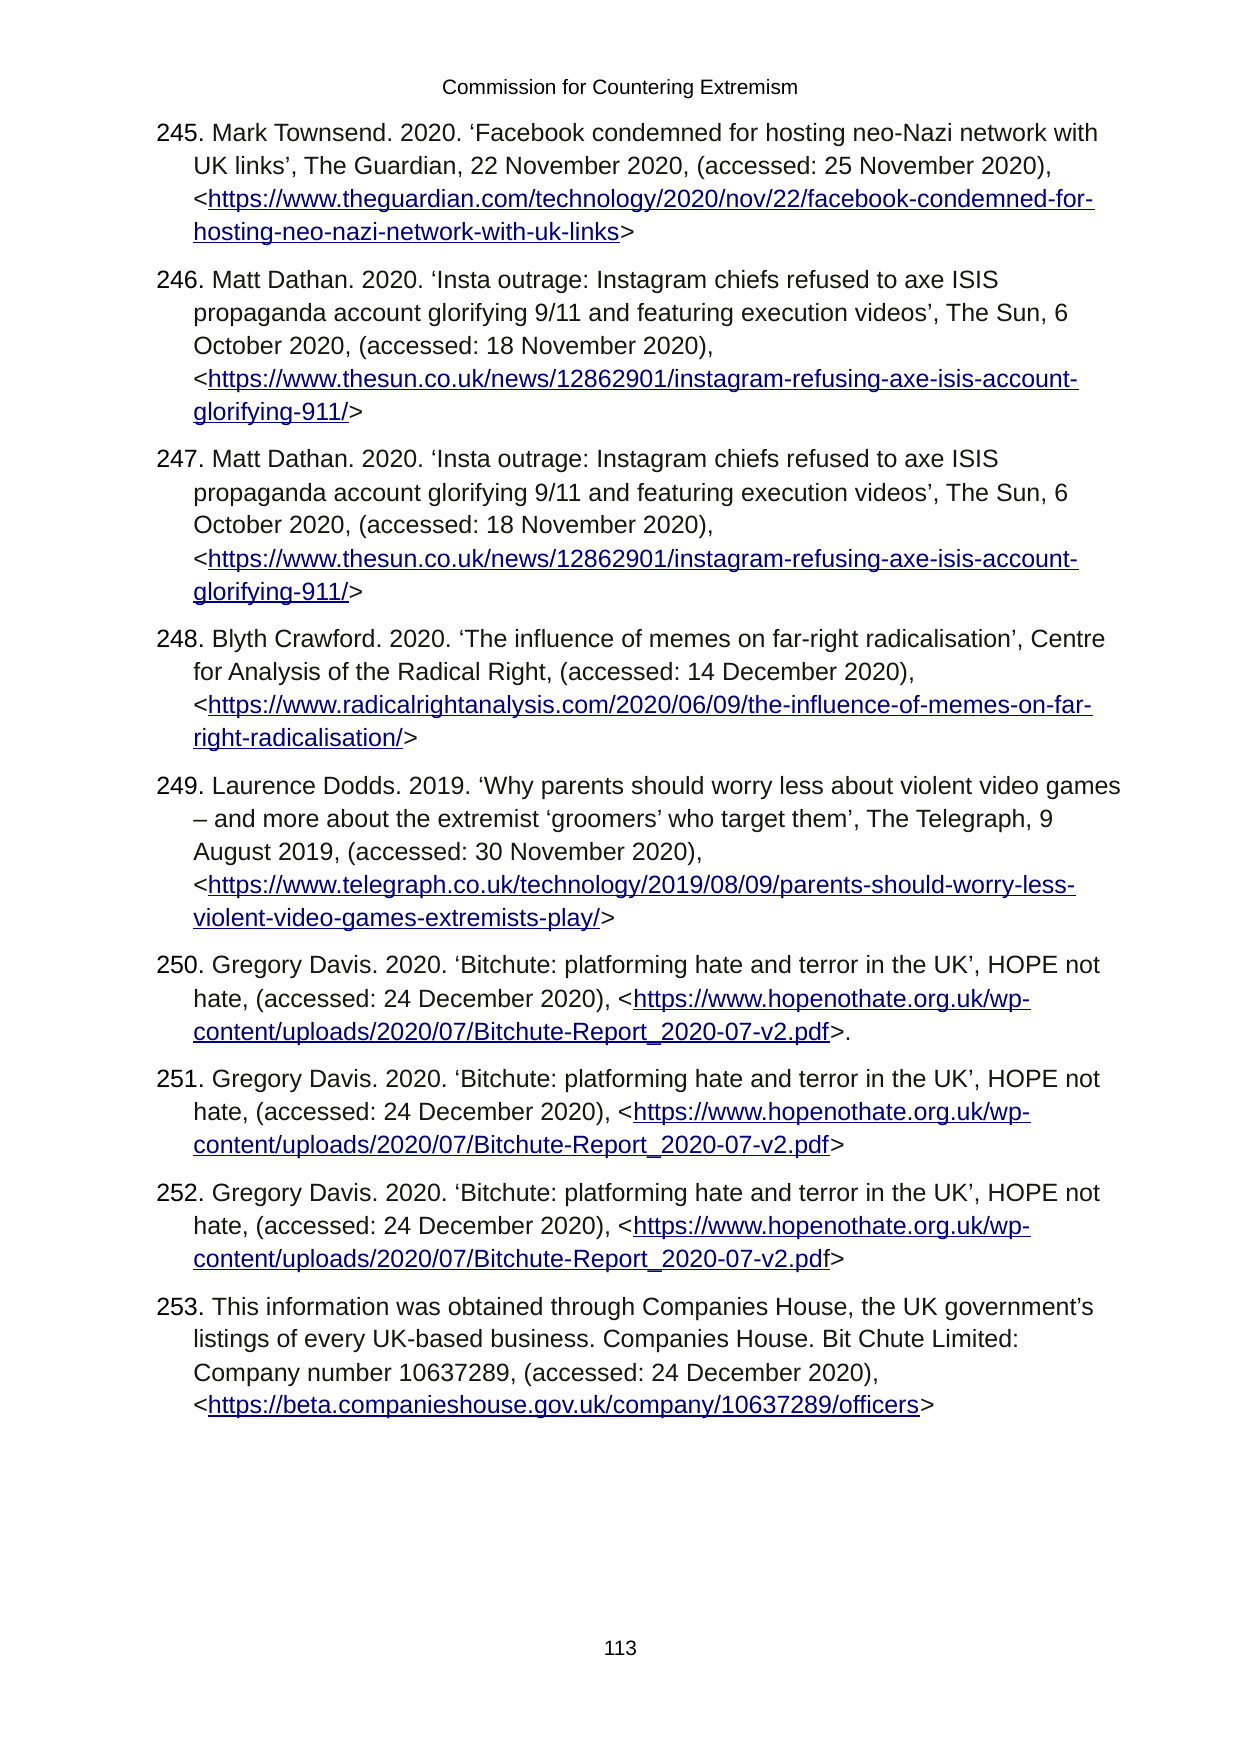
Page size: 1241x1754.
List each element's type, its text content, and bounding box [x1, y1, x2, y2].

list Matt Dathan. 2020. ‘Insta outrage: Instagram chiefs refused to axe ISIS propaganda account glorifying 9/11 and featuring execution videos’, The Sun, 6 October 2020, (accessed: 18 November 2020), <https://www.thesun.co.uk/news/12862901/instagram-refusing-axe-isis-account-glorifying-911/> [156, 444, 1122, 605]
list Laurence Dodds. 2019. ‘Why parents should worry less about violent video games – and more about the extremist ‘groomers’ who target them’, The Telegraph, 9 August 2019, (accessed: 30 November 2020), <https://www.telegraph.co.uk/technology/2019/08/09/parents-should-worry-less-violent-video-games-extremists-play/> [156, 771, 1122, 932]
list Blyth Crawford. 2020. ‘The influence of memes on far-right radicalisation’, Centre for Analysis of the Radical Right, (accessed: 14 December 2020), <https://www.radicalrightanalysis.com/2020/06/09/the-influence-of-memes-on-far-right-radicalisation/> [156, 624, 1122, 752]
list This information was obtained through Companies House, the UK government’s listings of every UK-based business. Companies House. Bit Chute Limited: Company number 10637289, (accessed: 24 December 2020), <https://beta.companieshouse.gov.uk/company/10637289/officers> [156, 1291, 1122, 1419]
list Matt Dathan. 2020. ‘Insta outrage: Instagram chiefs refused to axe ISIS propaganda account glorifying 9/11 and featuring execution videos’, The Sun, 6 October 2020, (accessed: 18 November 2020), <https://www.thesun.co.uk/news/12862901/instagram-refusing-axe-isis-account-glorifying-911/> [156, 265, 1122, 426]
list Mark Townsend. 2020. ‘Facebook condemned for hosting neo-Nazi network with UK links’, The Guardian, 22 November 2020, (accessed: 25 November 2020), <https://www.theguardian.com/technology/2020/nov/22/facebook-condemned-for-hosting-neo-nazi-network-with-uk-links> [156, 118, 1122, 246]
list Gregory Davis. 2020. ‘Bitchute: platforming hate and terror in the UK’, HOPE not hate, (accessed: 24 December 2020), <https://www.hopenothate.org.uk/wp-content/uploads/2020/07/Bitchute-Report_2020-07-v2.pdf>. [156, 951, 1122, 1045]
list Gregory Davis. 2020. ‘Bitchute: platforming hate and terror in the UK’, HOPE not hate, (accessed: 24 December 2020), <https://www.hopenothate.org.uk/wp-content/uploads/2020/07/Bitchute-Report_2020-07-v2.pdf> [156, 1178, 1122, 1273]
list Gregory Davis. 2020. ‘Bitchute: platforming hate and terror in the UK’, HOPE not hate, (accessed: 24 December 2020), <https://www.hopenothate.org.uk/wp-content/uploads/2020/07/Bitchute-Report_2020-07-v2.pdf> [156, 1064, 1122, 1159]
